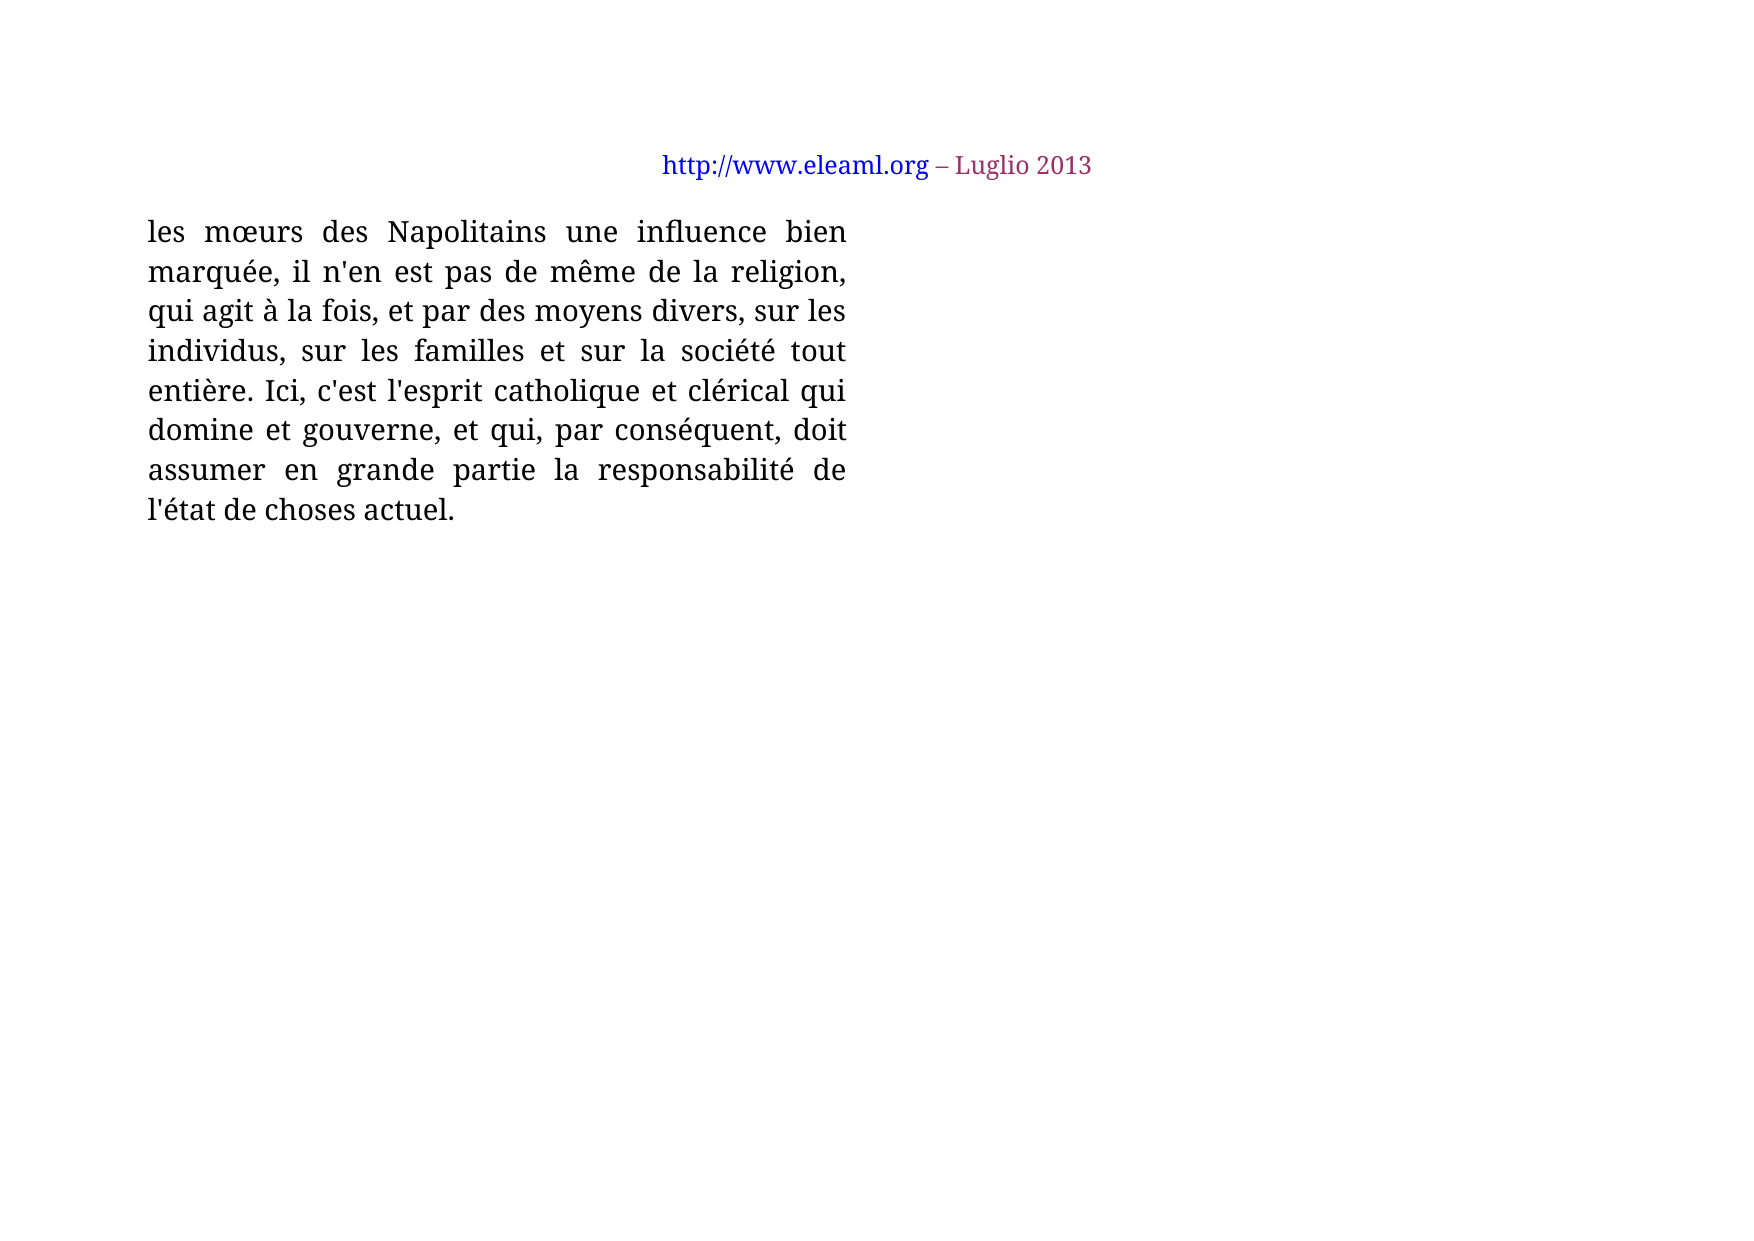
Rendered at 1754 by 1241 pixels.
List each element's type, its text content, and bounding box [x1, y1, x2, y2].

text les mœurs des Napolitains une influence bien marquée, il n'en est pas de même de la religion, qui agit à la fois, et par des moyens divers, sur les individus, sur les familles et sur la société tout entière. Ici, c'est l'esprit catholique et clérical qui domine et gouverne, et qui, par conséquent, doit assumer en grande partie la responsabilité de l'état de choses actuel. [148, 211, 847, 529]
